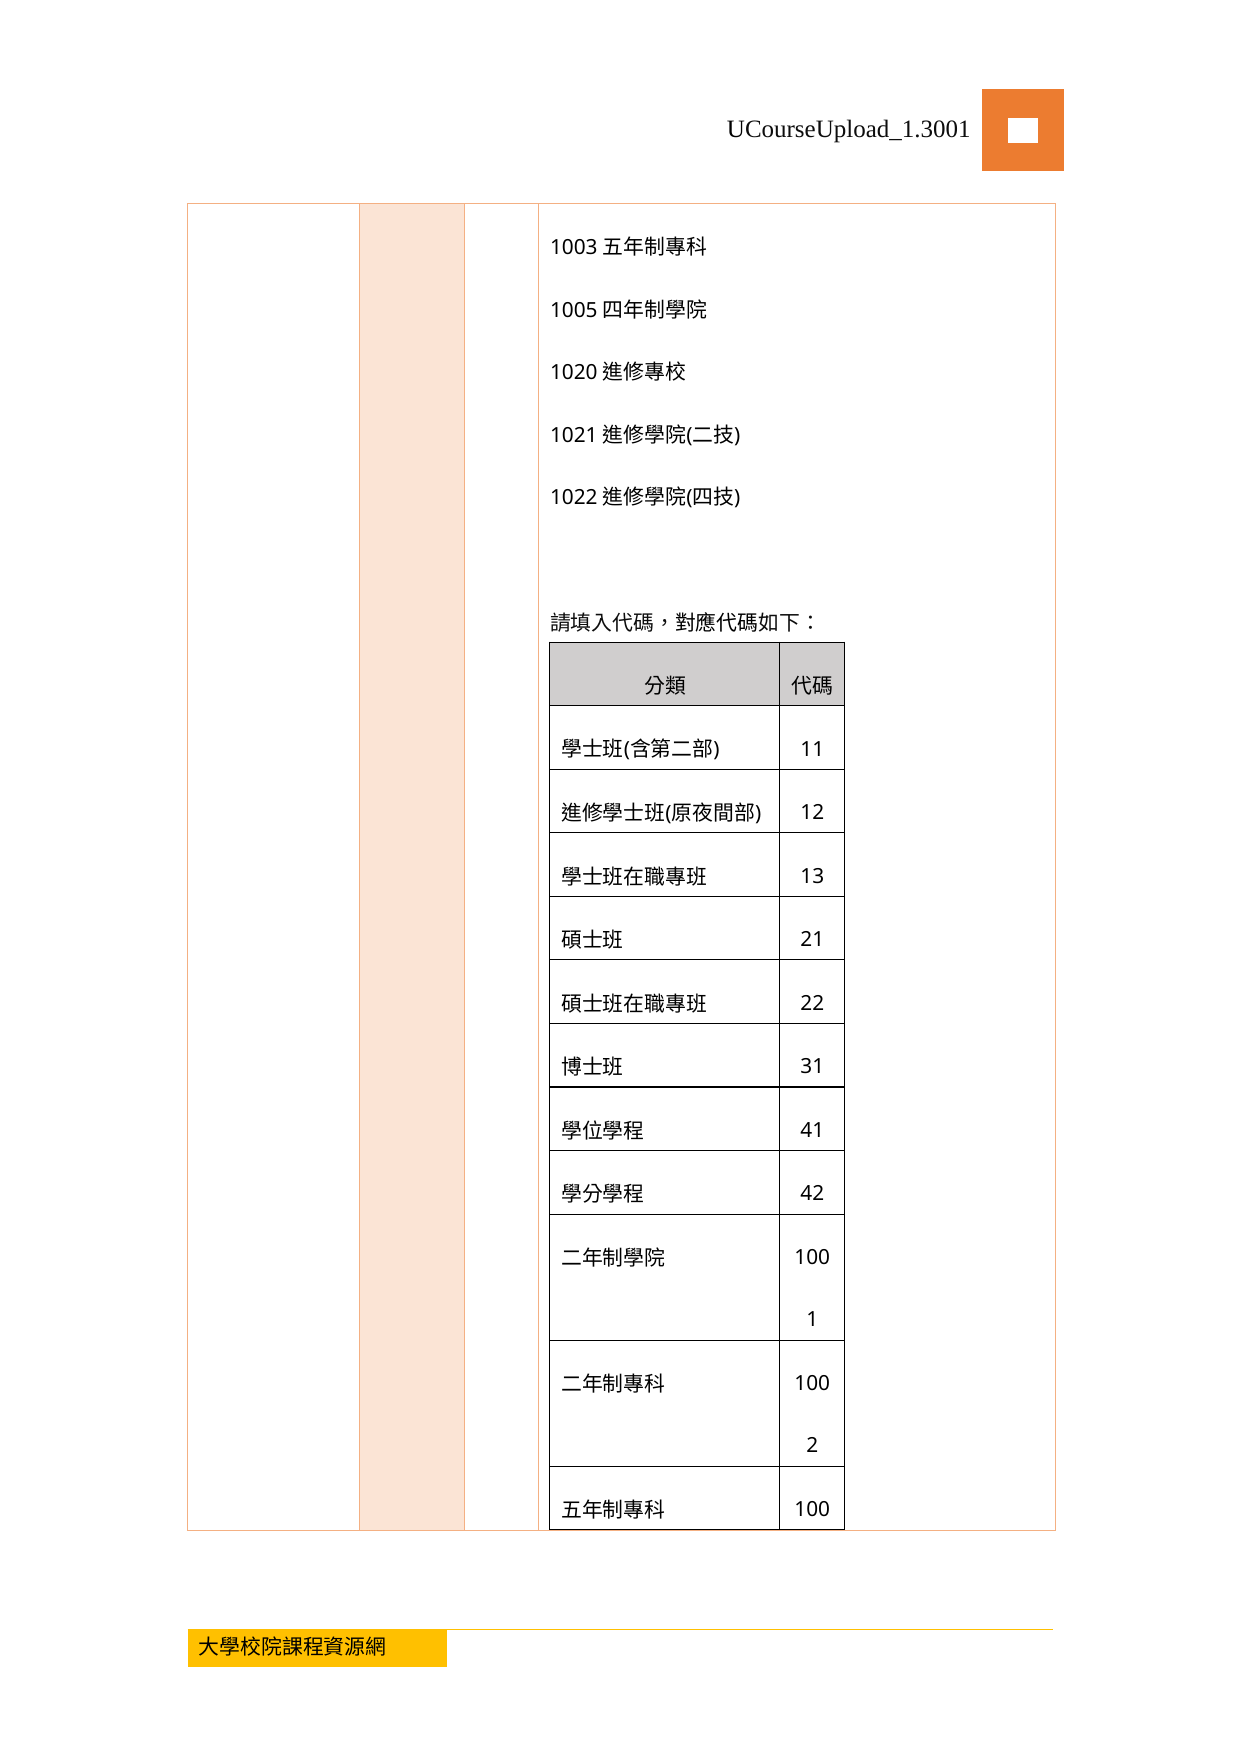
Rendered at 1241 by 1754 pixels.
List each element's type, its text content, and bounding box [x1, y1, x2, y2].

table_cell 1003 五年制專科 1005 四年制學院 1020 進修專校 1021 進修學院(二技) 1022 進修學院(四技) 請填入代碼，對應代碼如下： [539, 204, 1055, 1530]
table_cell 二年制專科 [550, 1341, 779, 1466]
table_cell 42 [780, 1151, 844, 1213]
table_cell 學分學程 [550, 1151, 779, 1213]
table_cell 1002 [780, 1341, 844, 1466]
table_cell 五年制專科 [550, 1467, 779, 1529]
table_cell 41 [780, 1088, 844, 1150]
table_cell 學位學程 [550, 1088, 779, 1150]
table_cell 碩士班在職專班 [550, 960, 779, 1023]
table_cell 11 [780, 706, 844, 769]
table_cell [360, 204, 464, 1530]
table_cell 博士班 [550, 1024, 779, 1086]
table_cell 13 [780, 833, 844, 896]
table_header 分類 [550, 643, 779, 705]
table_cell 22 [780, 960, 844, 1023]
table_cell 學士班(含第二部) [550, 706, 779, 769]
table_cell 進修學士班(原夜間部) [550, 770, 779, 832]
table_cell 31 [780, 1024, 844, 1086]
table_cell 100 [780, 1467, 844, 1529]
table_cell [465, 204, 538, 1530]
table_cell 碩士班 [550, 897, 779, 959]
table_cell [188, 204, 359, 1530]
table_header 代碼 [780, 643, 844, 705]
table_cell 學士班在職專班 [550, 833, 779, 896]
table_cell 1001 [780, 1215, 844, 1339]
table_cell 12 [780, 770, 844, 832]
table_cell 21 [780, 897, 844, 959]
table_cell 二年制學院 [550, 1215, 779, 1339]
